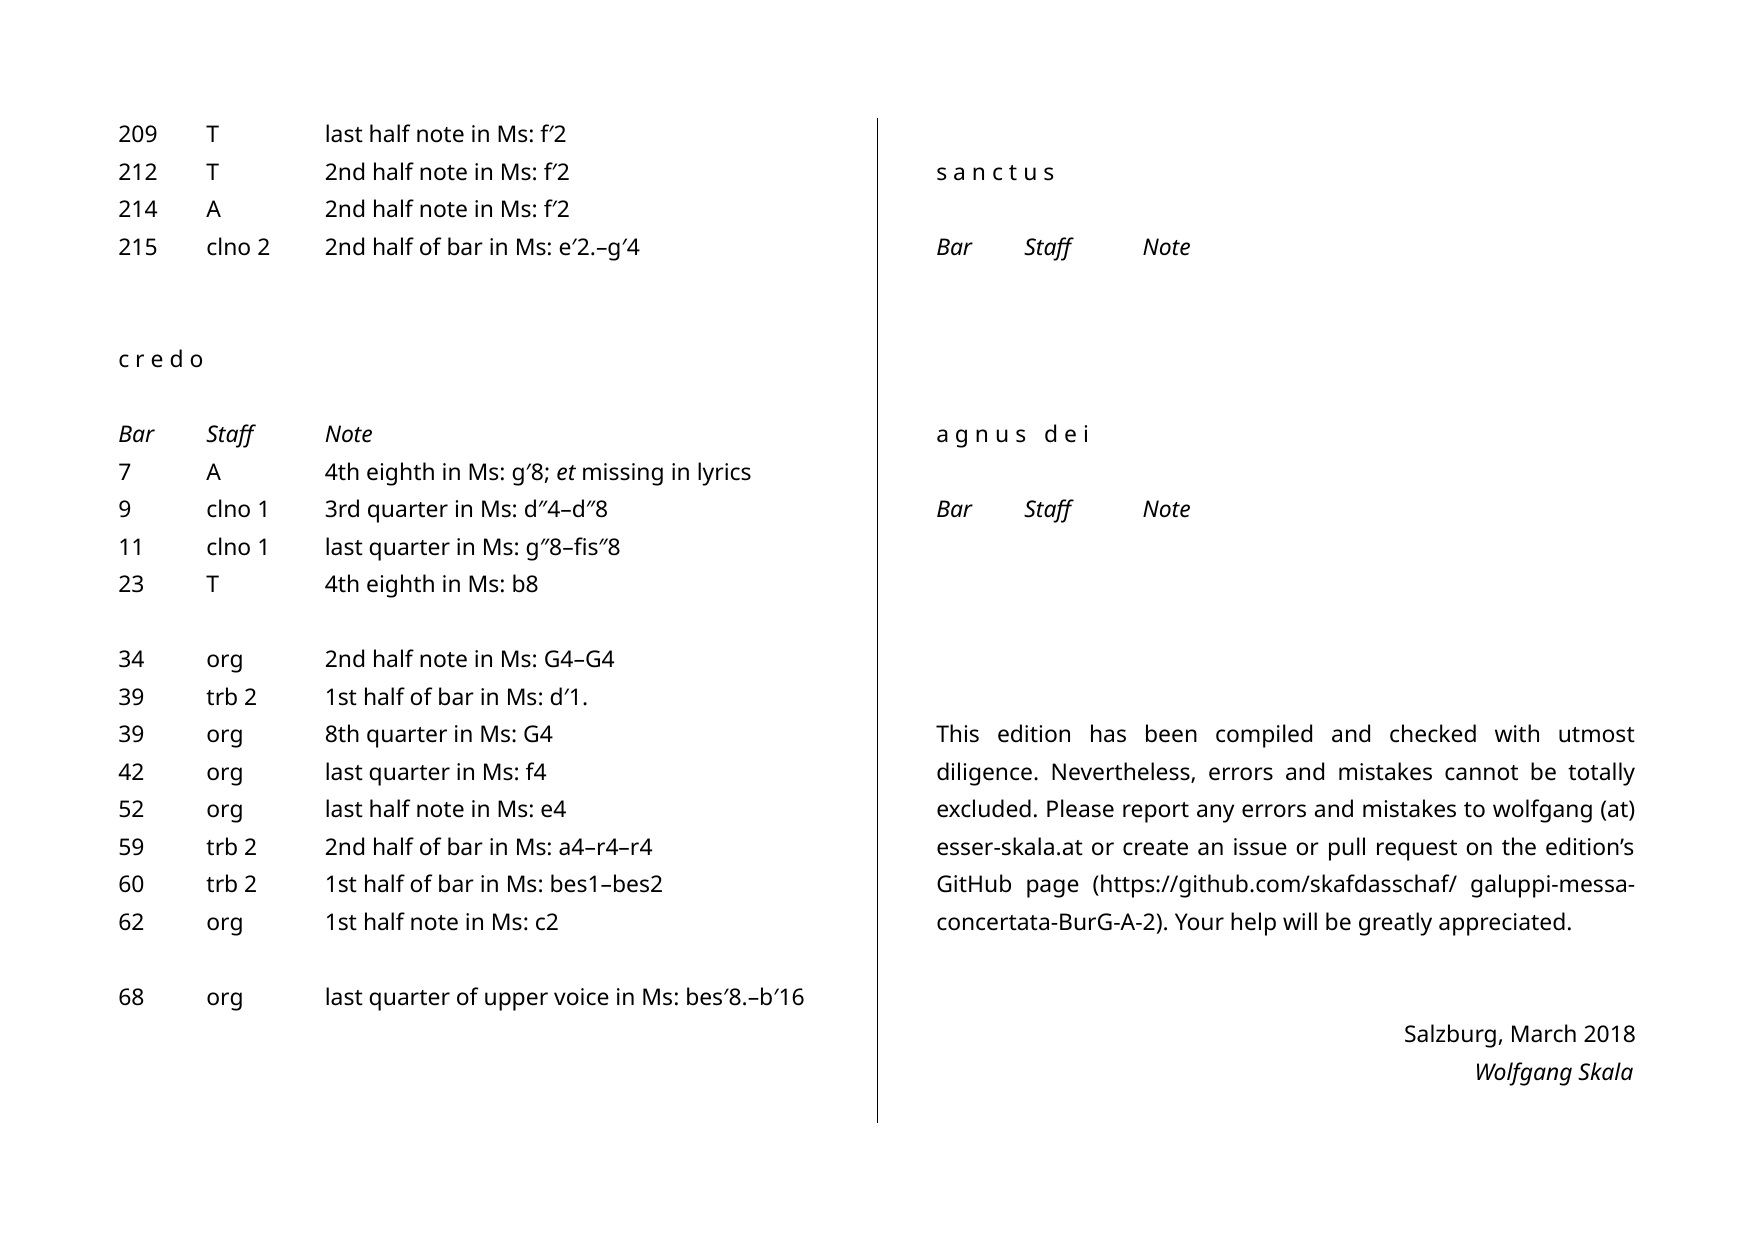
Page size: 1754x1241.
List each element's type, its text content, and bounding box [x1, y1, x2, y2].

text 209 T last half note in Ms: f′2 212 T 2nd half note in Ms: f′2 214 A 2nd half note in Ms: f′2 215 clno 2 2nd half of bar in Ms: e′2.–g′4 c r e d o [118, 118, 818, 374]
text Bar Staff Note 7 A 4th eighth in Ms: g′8; et missing in lyrics 9 clno 1 3rd quarter in Ms: d″4–d″8 11 clno 1 last quarter in Ms: g″8–fis″8 23 T 4th eighth in Ms: b8 34 org 2nd half note in Ms: G4–G4 39 trb 2 1st half of bar in Ms: d′1. 39 org 8th quarter in Ms: G4 42 org last quarter in Ms: f4 52 org last half note in Ms: e4 59 trb 2 2nd half of bar in Ms: a4–r4–r4 60 trb 2 1st half of bar in Ms: bes1–bes2 62 org 1st half note in Ms: c2 68 org last quarter of upper voice in Ms: bes′8.–b′16 [118, 418, 818, 1087]
text s a n c t u s [936, 118, 1636, 187]
text This edition has been compiled and checked with utmost diligence. Nevertheless, errors and mistakes cannot be totally excluded. Please report any errors and mistakes to wolfgang (at) esser-skala.at or create an issue or pull request on the edition’s GitHub page (https://github.com/skafdasschaf/ galuppi-messa-concertata-BurG-A-2). Your help will be greatly appreciated. [936, 718, 1636, 937]
text Salzburg, March 2018 Wolfgang Skala [936, 1018, 1636, 1087]
text Bar Staff Note [936, 493, 1636, 674]
text Bar Staff Note a g n u s d e i [936, 231, 1636, 449]
